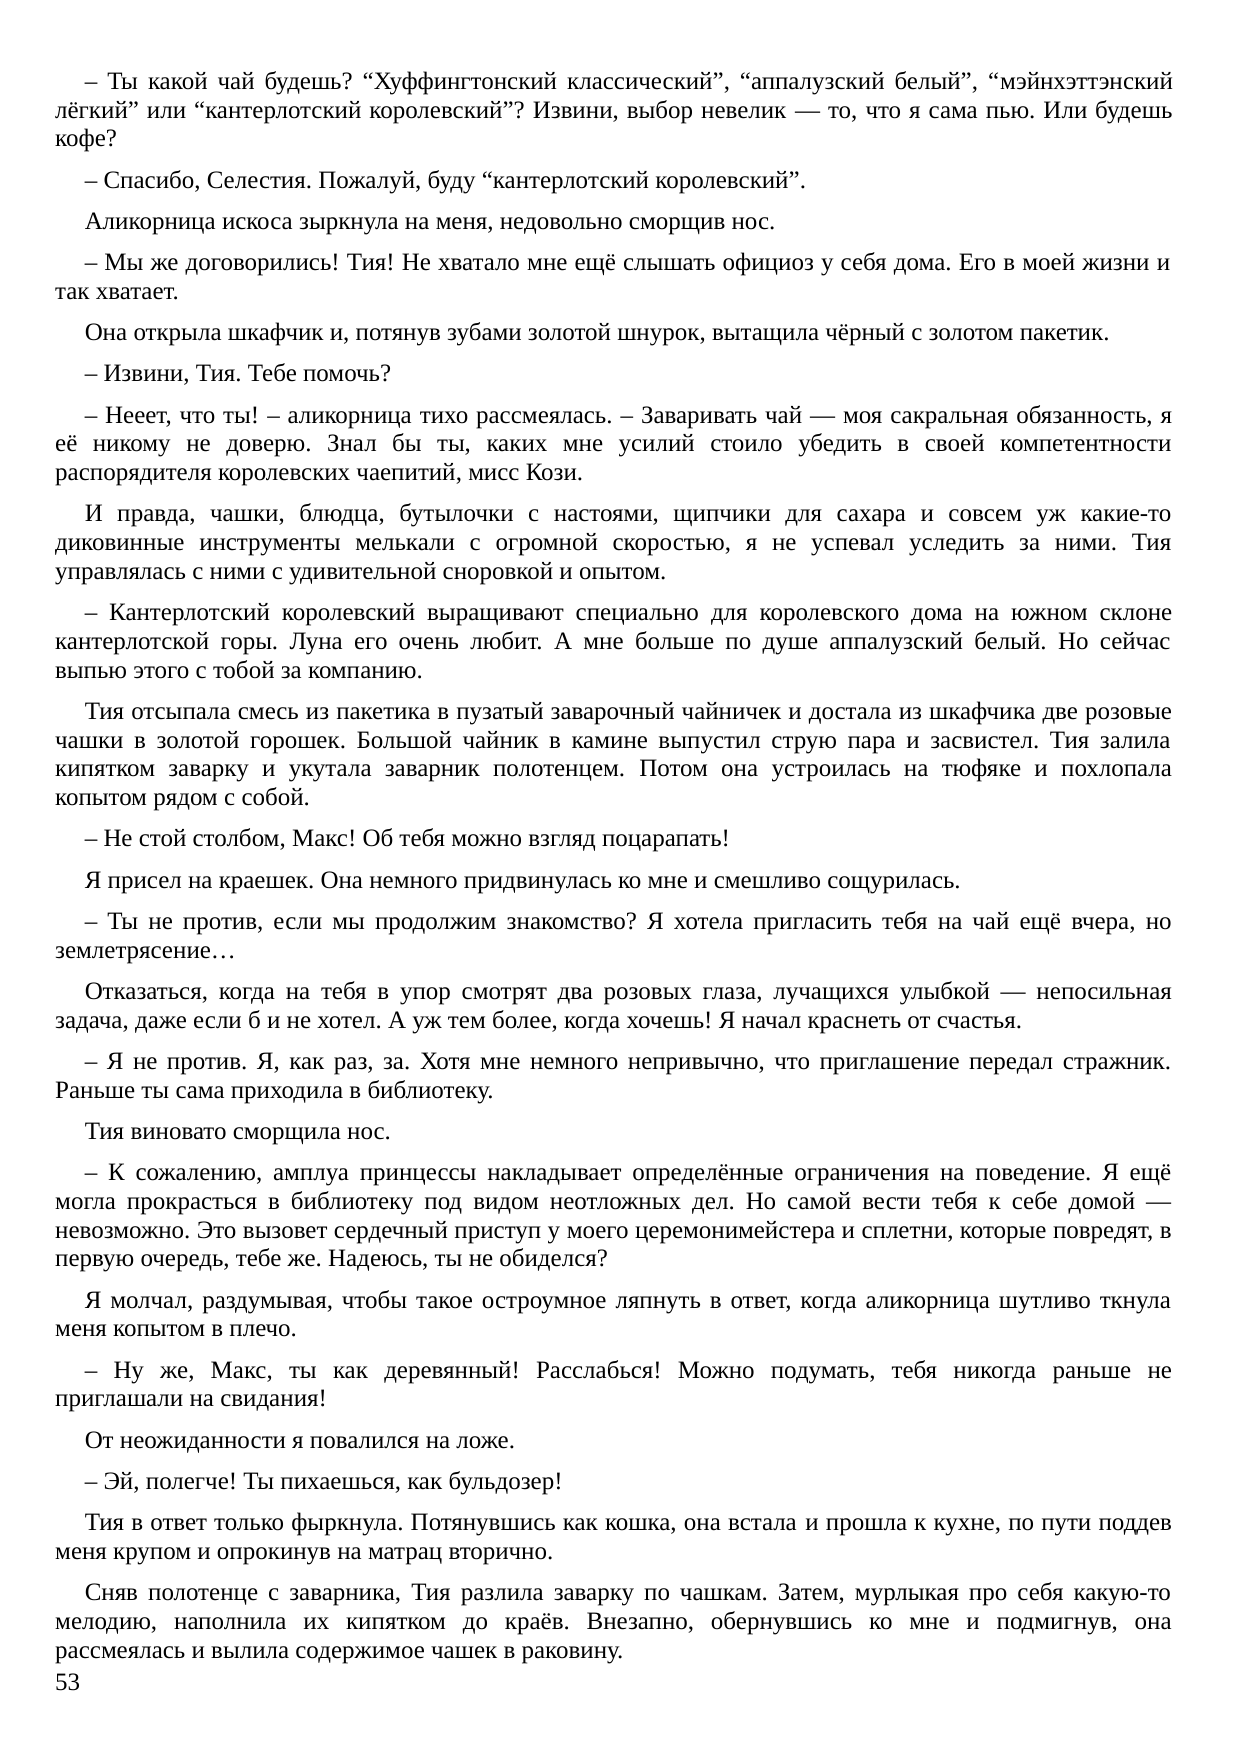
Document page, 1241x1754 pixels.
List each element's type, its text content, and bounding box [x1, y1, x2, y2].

text От неожиданности я повалился на ложе. [55, 1425, 1173, 1453]
text Она открыла шкафчик и, потянув зубами золотой шнурок, вытащила чёрный с золотом пакетик. [55, 317, 1173, 346]
text Сняв полотенце с заварника, Тия разлила заварку по чашкам. Затем, мурлыкая про себя какую-то мелодию, наполнила их кипятком до краёв. Внезапно, обернувшись ко мне и подмигнув, она рассмеялась и вылила содержимое чашек в раковину. [55, 1577, 1173, 1663]
text Тия отсыпала смесь из пакетика в пузатый заварочный чайничек и достала из шкафчика две розовые чашки в золотой горошек. Большой чайник в камине выпустил струю пара и засвистел. Тия залила кипятком заварку и укутала заварник полотенцем. Потом она устроилась на тюфяке и похлопала копытом рядом с собой. [55, 696, 1173, 811]
text Аликорница искоса зыркнула на меня, недовольно сморщив нос. [55, 206, 1173, 235]
text – Извини, Тия. Тебе помочь? [55, 358, 1173, 387]
text – Не стой столбом, Макс! Об тебя можно взгляд поцарапать! [55, 823, 1173, 852]
text – Кантерлотский королевский выращивают специально для королевского дома на южном склоне кантерлотской горы. Луна его очень любит. А мне больше по душе аппалузский белый. Но сейчас выпью этого с тобой за компанию. [55, 597, 1173, 683]
text – Я не против. Я, как раз, за. Хотя мне немного непривычно, что приглашение передал стражник. Раньше ты сама приходила в библиотеку. [55, 1046, 1173, 1103]
text Я присел на краешек. Она немного придвинулась ко мне и смешливо сощурилась. [55, 865, 1173, 893]
text – Мы же договорились! Тия! Не хватало мне ещё слышать официоз у себя дома. Его в моей жизни и так хватает. [55, 247, 1173, 305]
text – Ты не против, если мы продолжим знакомство? Я хотела пригласить тебя на чай ещё вчера, но землетрясение… [55, 906, 1173, 963]
text – Ты какой чай будешь? “Хуффингтонский классический”, “аппалузский белый”, “мэйнхэттэнский лёгкий” или “кантерлотский королевский”? Извини, выбор невелик — то, что я сама пью. Или будешь кофе? [55, 66, 1173, 152]
text Тия виновато сморщила нос. [55, 1116, 1173, 1145]
text И правда, чашки, блюдца, бутылочки с настоями, щипчики для сахара и совсем уж какие-то диковинные инструменты мелькали с огромной скоростью, я не успевал уследить за ними. Тия управлялась с ними с удивительной сноровкой и опытом. [55, 498, 1173, 585]
text – Нееет, что ты! – аликорница тихо рассмеялась. – Заваривать чай — моя сакральная обязанность, я её никому не доверю. Знал бы ты, каких мне усилий стоило убедить в своей компетентности распорядителя королевских чаепитий, мисс Кози. [55, 400, 1173, 486]
text Отказаться, когда на тебя в упор смотрят два розовых глаза, лучащихся улыбкой — непосильная задача, даже если б и не хотел. А уж тем более, когда хочешь! Я начал краснеть от счастья. [55, 976, 1173, 1033]
text – Спасибо, Селестия. Пожалуй, буду “кантерлотский королевский”. [55, 165, 1173, 193]
text – К сожалению, амплуа принцессы накладывает определённые ограничения на поведение. Я ещё могла прокрасться в библиотеку под видом неотложных дел. Но самой вести тебя к себе домой — невозможно. Это вызовет сердечный приступ у моего церемонимейстера и сплетни, которые повредят, в первую очередь, тебе же. Надеюсь, ты не обиделся? [55, 1157, 1173, 1272]
text Тия в ответ только фыркнула. Потянувшись как кошка, она встала и прошла к кухне, по пути поддев меня крупом и опрокинув на матрац вторично. [55, 1507, 1173, 1565]
text – Ну же, Макс, ты как деревянный! Расслабься! Можно подумать, тебя никогда раньше не приглашали на свидания! [55, 1355, 1173, 1412]
text – Эй, полегче! Ты пихаешься, как бульдозер! [55, 1466, 1173, 1495]
text Я молчал, раздумывая, чтобы такое остроумное ляпнуть в ответ, когда аликорница шутливо ткнула меня копытом в плечо. [55, 1285, 1173, 1342]
